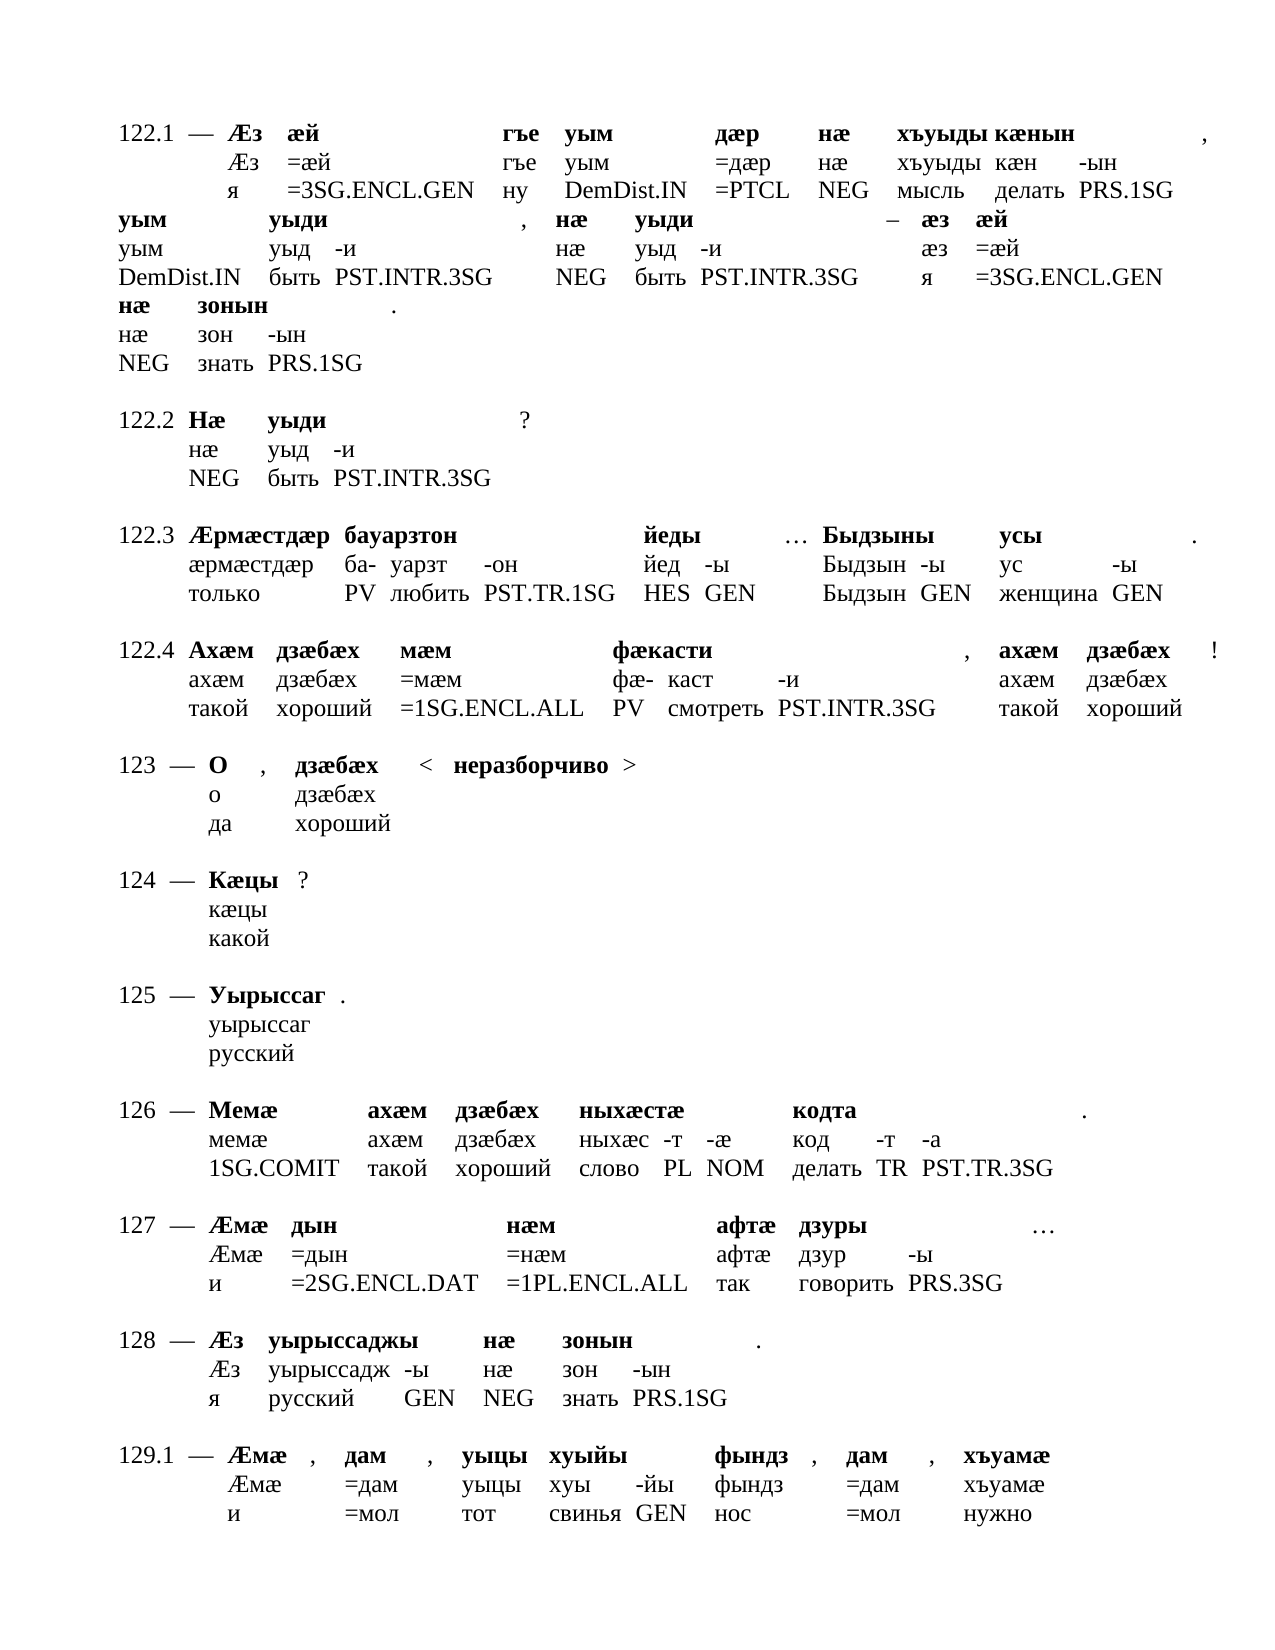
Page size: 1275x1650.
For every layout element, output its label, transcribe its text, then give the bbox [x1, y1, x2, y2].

text -т [663, 1124, 692, 1153]
text нæм [506, 1211, 702, 1239]
text -ы [404, 1354, 455, 1383]
text PRS.3SG [908, 1268, 1003, 1297]
text зонын [197, 291, 377, 319]
text =нæм [506, 1239, 688, 1268]
text DemDist.IN [564, 176, 687, 204]
text Ахæм [188, 636, 262, 664]
text — [169, 1343, 194, 1354]
text кæн [995, 147, 1065, 176]
text русский [268, 1383, 390, 1412]
text -он [483, 549, 616, 578]
text любить [390, 578, 470, 607]
text , [1201, 118, 1222, 147]
text Кæцы [208, 866, 283, 894]
text =æй [287, 147, 475, 176]
text . [1081, 1096, 1102, 1124]
text =3SG.ENCL.GEN [975, 262, 1163, 291]
text я [921, 262, 948, 291]
text æз [921, 233, 948, 262]
text хороший [276, 693, 372, 722]
text кодта [792, 1096, 1067, 1124]
text ус [999, 549, 1098, 578]
text -ын [632, 1354, 728, 1383]
text — [169, 866, 194, 882]
text GEN [704, 578, 756, 607]
text бауарзтон [344, 521, 629, 549]
text — [169, 998, 194, 1009]
text TR [876, 1153, 908, 1182]
text PST.TR.1SG [483, 578, 616, 607]
text хороший [295, 808, 391, 837]
text æй [975, 204, 1177, 233]
text ? [297, 866, 318, 894]
text дзæбæх [455, 1096, 565, 1124]
text PRS.1SG [1078, 176, 1174, 204]
text нæ [118, 291, 183, 319]
text -ы [920, 549, 972, 578]
text фындз [714, 1441, 797, 1469]
text < [418, 751, 439, 779]
text NEG [118, 348, 169, 377]
text 122.1 [118, 118, 174, 147]
text йед [643, 549, 691, 578]
text -ы [704, 549, 756, 578]
text 129.1 [118, 1441, 174, 1469]
text NEG [555, 262, 607, 291]
text уыд [634, 233, 686, 262]
text так [716, 1268, 771, 1297]
text какой [208, 923, 270, 952]
text 123 [118, 751, 156, 779]
text нæ [188, 434, 240, 463]
text -йы [635, 1469, 687, 1498]
text ! [1210, 636, 1231, 664]
text мæм [400, 636, 599, 664]
text свинья [549, 1498, 622, 1527]
text уым [118, 204, 255, 233]
text нæ [818, 118, 883, 147]
text NEG [483, 1383, 534, 1412]
text знать [562, 1383, 619, 1412]
text и [227, 1498, 282, 1527]
text уыд [269, 233, 321, 262]
text хуыйы [549, 1441, 701, 1469]
text — [188, 118, 213, 135]
text уыцы [462, 1469, 521, 1498]
text -ы [1112, 549, 1163, 578]
text да [208, 808, 232, 837]
text =дæр [715, 147, 790, 176]
text дзæбæх [1086, 664, 1183, 693]
text русский [208, 1038, 311, 1067]
text , [260, 751, 281, 779]
text дзæбæх [276, 636, 386, 664]
text 1SG.COMIT [208, 1153, 340, 1182]
text быть [634, 262, 686, 291]
text Æмæ [208, 1211, 277, 1239]
text нæ [555, 233, 607, 262]
text -ы [908, 1239, 1003, 1268]
text о [208, 779, 232, 808]
text делать [995, 176, 1065, 204]
text =2SG.ENCL.DAT [291, 1268, 478, 1297]
text такой [188, 693, 248, 722]
text Уырыссаг [208, 981, 326, 1009]
text дзæбæх [295, 779, 391, 808]
text код [792, 1124, 862, 1153]
text неразборчиво [453, 751, 609, 779]
text Æмæ [208, 1239, 263, 1268]
text хороший [455, 1153, 551, 1182]
text =дын [291, 1239, 478, 1268]
text уарзт [390, 549, 470, 578]
text =мæм [400, 664, 585, 693]
text PST.TR.3SG [922, 1153, 1054, 1182]
text 127 [118, 1211, 156, 1239]
text афтæ [716, 1239, 771, 1268]
text ахæм [999, 636, 1073, 664]
text PST.INTR.3SG [700, 262, 859, 291]
text ныхæс [579, 1124, 649, 1153]
text , [521, 204, 542, 233]
text гъе [502, 118, 551, 147]
text 128 [118, 1326, 156, 1354]
text уырыссаджы [268, 1326, 469, 1354]
text нæ [818, 147, 869, 176]
text Нæ [188, 406, 253, 434]
text хъуыды кæнын [897, 118, 1188, 147]
text =1PL.ENCL.ALL [506, 1268, 688, 1297]
text 122.3 [118, 521, 174, 549]
text PST.INTR.3SG [333, 463, 492, 492]
text — [169, 768, 194, 779]
text уырыссадж [268, 1354, 390, 1383]
text Быдзыны [822, 521, 985, 549]
text æй [287, 118, 488, 147]
text такой [999, 693, 1059, 722]
text NOM [706, 1153, 764, 1182]
text ? [519, 406, 540, 434]
text =1SG.ENCL.ALL [400, 693, 585, 722]
text фæ- [612, 664, 654, 693]
text … [1031, 1211, 1056, 1239]
text — [169, 751, 194, 767]
text нæ [555, 204, 621, 233]
text HES [643, 578, 691, 607]
text ахæм [188, 664, 248, 693]
text дын [291, 1211, 492, 1239]
text ахæм [367, 1124, 427, 1153]
text , [928, 1441, 949, 1469]
text 125 [118, 981, 156, 1009]
text PL [663, 1153, 692, 1182]
text Æрмæстдæр [188, 521, 330, 549]
text GEN [1112, 578, 1163, 607]
text — [169, 981, 194, 997]
text . [391, 291, 412, 319]
text нужно [963, 1498, 1045, 1527]
text фындз [714, 1469, 783, 1498]
text Æз [208, 1326, 254, 1354]
text я [208, 1383, 241, 1412]
text дам [344, 1441, 413, 1469]
text PV [344, 578, 376, 607]
text NEG [818, 176, 869, 204]
text =дам [846, 1469, 901, 1498]
text Æз [227, 147, 259, 176]
text Æз [227, 118, 273, 147]
text 122.2 [118, 406, 174, 434]
text -и [778, 664, 936, 693]
text хъуамæ [963, 1469, 1045, 1498]
text хуы [549, 1469, 622, 1498]
text уыди [267, 406, 505, 434]
text , [427, 1441, 448, 1469]
text . [339, 981, 361, 1009]
text — [169, 1228, 194, 1239]
text мысль [897, 176, 981, 204]
text ахæм [999, 664, 1059, 693]
text кæцы [208, 894, 270, 923]
text уыцы [462, 1441, 535, 1469]
text =3SG.ENCL.GEN [287, 176, 475, 204]
text PST.INTR.3SG [334, 262, 493, 291]
text æз [921, 204, 962, 233]
text DemDist.IN [118, 262, 241, 291]
text -ын [1078, 147, 1174, 176]
text уырыссаг [208, 1009, 311, 1038]
text делать [792, 1153, 862, 1182]
text Мемæ [208, 1096, 353, 1124]
text Æмæ [227, 1469, 282, 1498]
text ныхæстæ [579, 1096, 778, 1124]
text PV [612, 693, 654, 722]
text дзуры [799, 1211, 1017, 1239]
text -и [700, 233, 859, 262]
text ахæм [367, 1096, 441, 1124]
text — [169, 1326, 194, 1342]
text — [169, 883, 194, 894]
text уым [564, 118, 701, 147]
text дам [846, 1441, 915, 1469]
text слово [579, 1153, 649, 1182]
text PRS.1SG [632, 1383, 728, 1412]
text дæр [715, 118, 804, 147]
text Æз [208, 1354, 241, 1383]
text 126 [118, 1096, 156, 1124]
text нос [714, 1498, 783, 1527]
text 124 [118, 866, 156, 894]
text -и [334, 233, 493, 262]
text только [188, 578, 314, 607]
text уыд [267, 434, 319, 463]
text — [169, 1096, 194, 1112]
text PRS.1SG [268, 348, 363, 377]
text > [622, 751, 643, 779]
text я [227, 176, 259, 204]
text , [964, 636, 985, 664]
text быть [269, 262, 321, 291]
text . [1191, 521, 1212, 549]
text Æмæ [227, 1441, 296, 1469]
text дзур [799, 1239, 894, 1268]
text , [309, 1441, 331, 1469]
text æрмæстдæр [188, 549, 314, 578]
text — [169, 1211, 194, 1227]
text дзæбæх [1086, 636, 1196, 664]
text GEN [404, 1383, 455, 1412]
text — [169, 1113, 194, 1124]
text Быдзын [822, 578, 906, 607]
text -т [876, 1124, 908, 1153]
text хъуамæ [963, 1441, 1059, 1469]
text GEN [635, 1498, 687, 1527]
text =дам [344, 1469, 399, 1498]
text ба- [344, 549, 376, 578]
text PST.INTR.3SG [778, 693, 936, 722]
text уыди [269, 204, 507, 233]
text гъе [502, 147, 537, 176]
text уыди [634, 204, 873, 233]
text дзæбæх [455, 1124, 551, 1153]
text . [755, 1326, 776, 1354]
text говорить [799, 1268, 894, 1297]
text знать [197, 348, 254, 377]
text каст [668, 664, 764, 693]
text — [188, 1441, 213, 1457]
text – [886, 204, 907, 233]
text — [188, 136, 213, 147]
text быть [267, 463, 319, 492]
text =мол [344, 1498, 399, 1527]
text смотреть [668, 693, 764, 722]
text зонын [562, 1326, 742, 1354]
text тот [462, 1498, 521, 1527]
text , [811, 1441, 832, 1469]
text нæ [118, 319, 169, 348]
text дзæбæх [276, 664, 372, 693]
text такой [367, 1153, 427, 1182]
text зон [197, 319, 254, 348]
text уым [118, 233, 241, 262]
text -æ [706, 1124, 764, 1153]
text =мол [846, 1498, 901, 1527]
text … [783, 521, 808, 549]
text 122.4 [118, 636, 174, 664]
text нæ [483, 1354, 534, 1383]
text -ын [268, 319, 363, 348]
text -а [922, 1124, 1054, 1153]
text =æй [975, 233, 1163, 262]
text NEG [188, 463, 240, 492]
text мемæ [208, 1124, 340, 1153]
text уым [564, 147, 687, 176]
text ну [502, 176, 537, 204]
text фæкасти [612, 636, 950, 664]
text — [188, 1458, 213, 1469]
text GEN [920, 578, 972, 607]
text зон [562, 1354, 619, 1383]
text женщина [999, 578, 1098, 607]
text хороший [1086, 693, 1183, 722]
text афтæ [716, 1211, 785, 1239]
text и [208, 1268, 263, 1297]
text дзæбæх [295, 751, 405, 779]
text хъуыды [897, 147, 981, 176]
text -и [333, 434, 492, 463]
text =PTCL [715, 176, 790, 204]
text нæ [483, 1326, 548, 1354]
text йеды [643, 521, 770, 549]
text О [208, 751, 246, 779]
text Быдзын [822, 549, 906, 578]
text усы [999, 521, 1177, 549]
